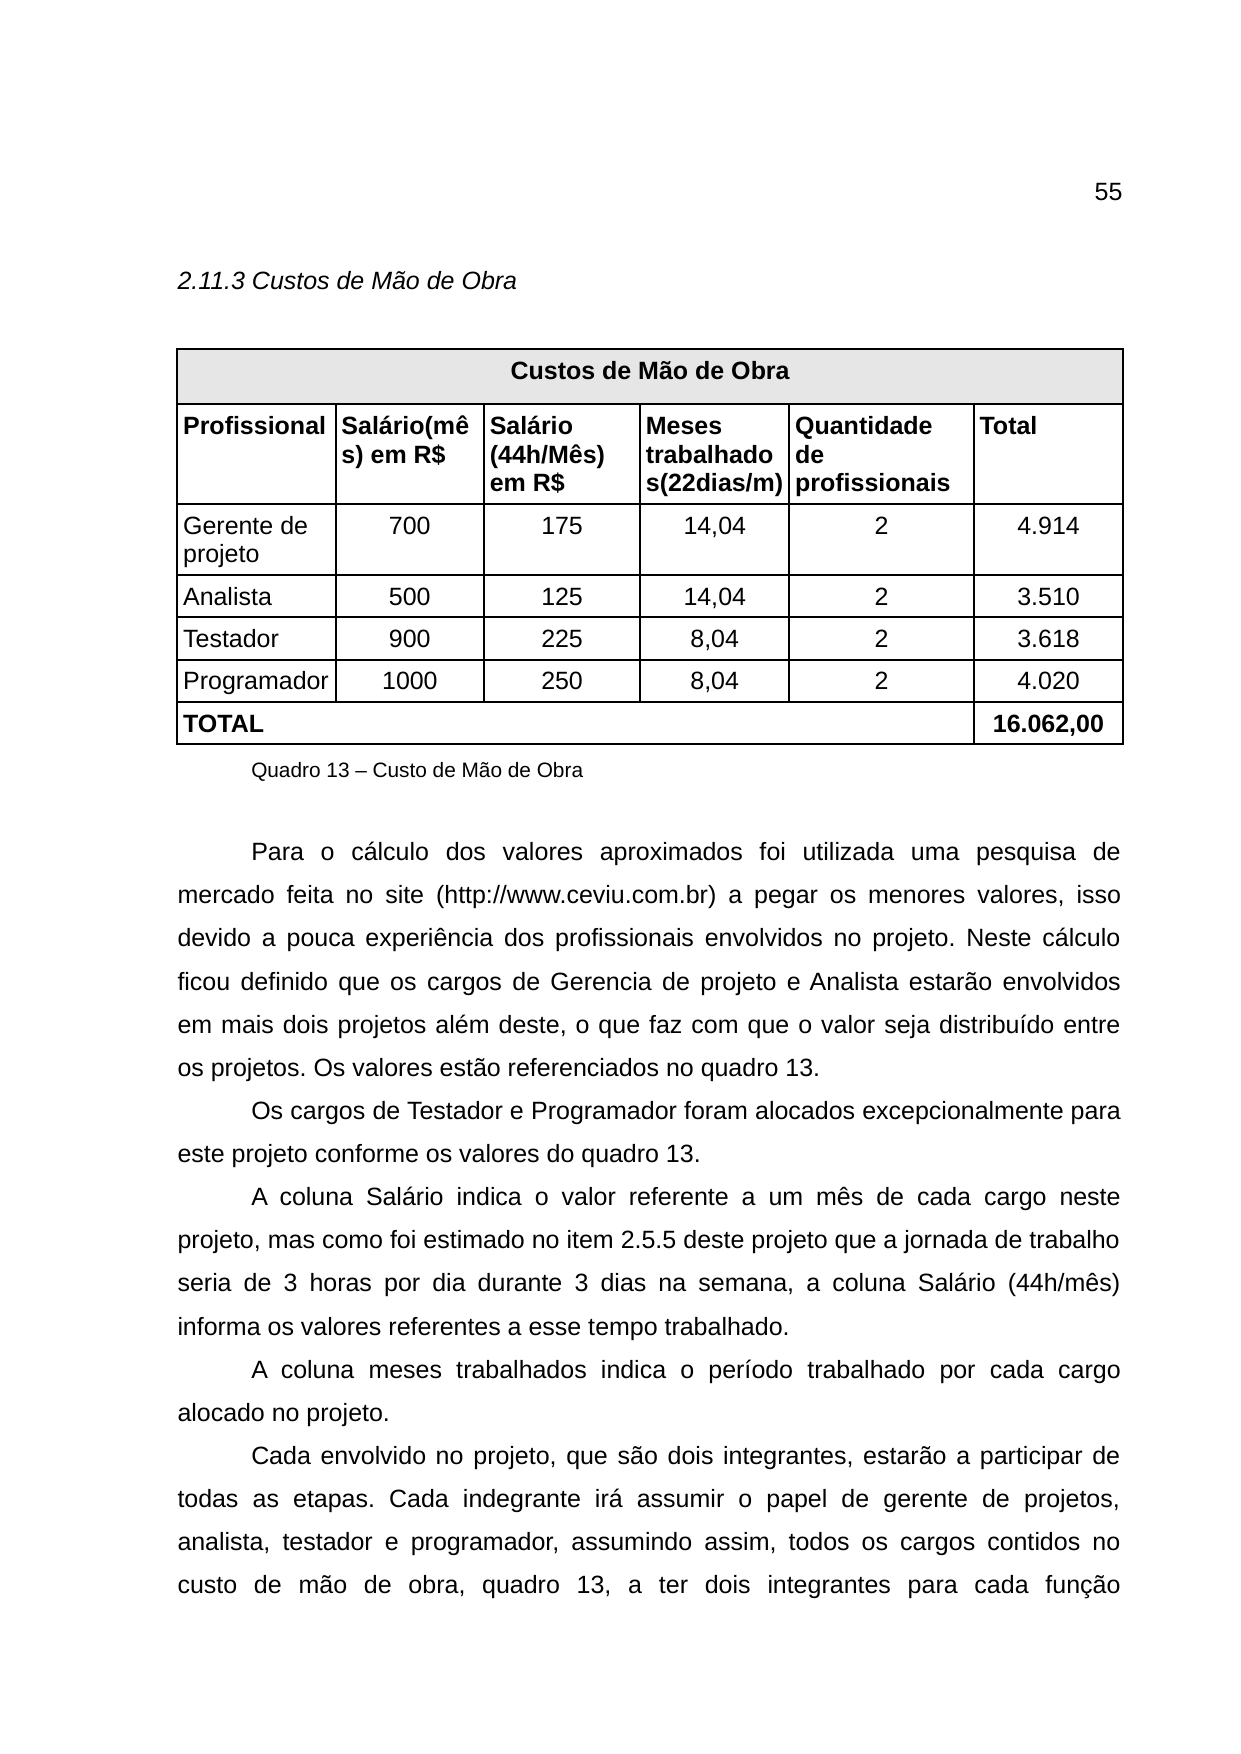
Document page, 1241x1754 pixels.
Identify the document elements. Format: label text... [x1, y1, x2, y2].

text Os cargos de Testador e Programador foram alocados excepcionalmente para este projeto conforme os valores do quadro 13. [177, 1096, 1122, 1168]
table_cell 500 [337, 576, 483, 616]
table_cell 4.020 [975, 661, 1122, 701]
table_cell 3.510 [975, 576, 1122, 616]
table_cell Profissional [178, 405, 335, 503]
table_cell 2 [790, 618, 973, 658]
table_cell 125 [485, 576, 639, 616]
table_cell 4.914 [975, 505, 1122, 574]
text A coluna meses trabalhados indica o período trabalhado por cada cargo alocado no projeto. [177, 1355, 1122, 1427]
table_cell Meses trabalhados(22dias/m) [641, 405, 788, 503]
table_cell 2 [790, 505, 973, 574]
text Cada envolvido no projeto, que são dois integrantes, estarão a participar de todas as etapas. Cada indegrante irá assumir o papel de gerente de projetos, analista, testador e programador, assumindo assim, todos os cargos contidos no custo de mão de obra, quadro 13, a ter dois integrantes para cada função [177, 1441, 1122, 1599]
table_cell 16.062,00 [975, 703, 1122, 743]
table_cell 175 [485, 505, 639, 574]
table_cell Analista [178, 576, 335, 616]
table_cell Salário (44h/Mês) em R$ [485, 405, 639, 503]
table_cell 8,04 [641, 618, 788, 658]
table_cell 225 [485, 618, 639, 658]
table_cell 8,04 [641, 661, 788, 701]
table_cell 2 [790, 576, 973, 616]
table_cell Gerente de projeto [178, 505, 335, 574]
table_cell 2 [790, 661, 973, 701]
table_cell Salário(mês) em R$ [337, 405, 483, 503]
table_cell Quantidade de profissionais [790, 405, 973, 503]
table_cell TOTAL [178, 703, 973, 743]
table_cell Testador [178, 618, 335, 658]
table_cell 1000 [337, 661, 483, 701]
table_cell Total [975, 405, 1122, 503]
table_header Custos de Mão de Obra [178, 350, 1122, 403]
table_cell 700 [337, 505, 483, 574]
text Para o cálculo dos valores aproximados foi utilizada uma pesquisa de mercado feita no site (http://www.ceviu.com.br) a pegar os menores valores, isso devido a pouca experiência dos profissionais envolvidos no projeto. Neste cálculo ficou definido que os cargos de Gerencia de projeto e Analista estarão envolvidos em mais dois projetos além deste, o que faz com que o valor seja distribuído entre os projetos. Os valores estão referenciados no quadro 13. [177, 837, 1122, 1082]
text A coluna Salário indica o valor referente a um mês de cada cargo neste projeto, mas como foi estimado no item 2.5.5 deste projeto que a jornada de trabalho seria de 3 horas por dia durante 3 dias na semana, a coluna Salário (44h/mês) informa os valores referentes a esse tempo trabalhado. [177, 1182, 1122, 1340]
text Quadro 13 – Custo de Mão de Obra [177, 758, 1122, 782]
table_cell 900 [337, 618, 483, 658]
table_cell 3.618 [975, 618, 1122, 658]
table_cell Programador [178, 661, 335, 701]
table_cell 14,04 [641, 576, 788, 616]
table_cell 250 [485, 661, 639, 701]
table_cell 14,04 [641, 505, 788, 574]
subtitle 2.11.3 Custos de Mão de Obra [177, 266, 1122, 294]
